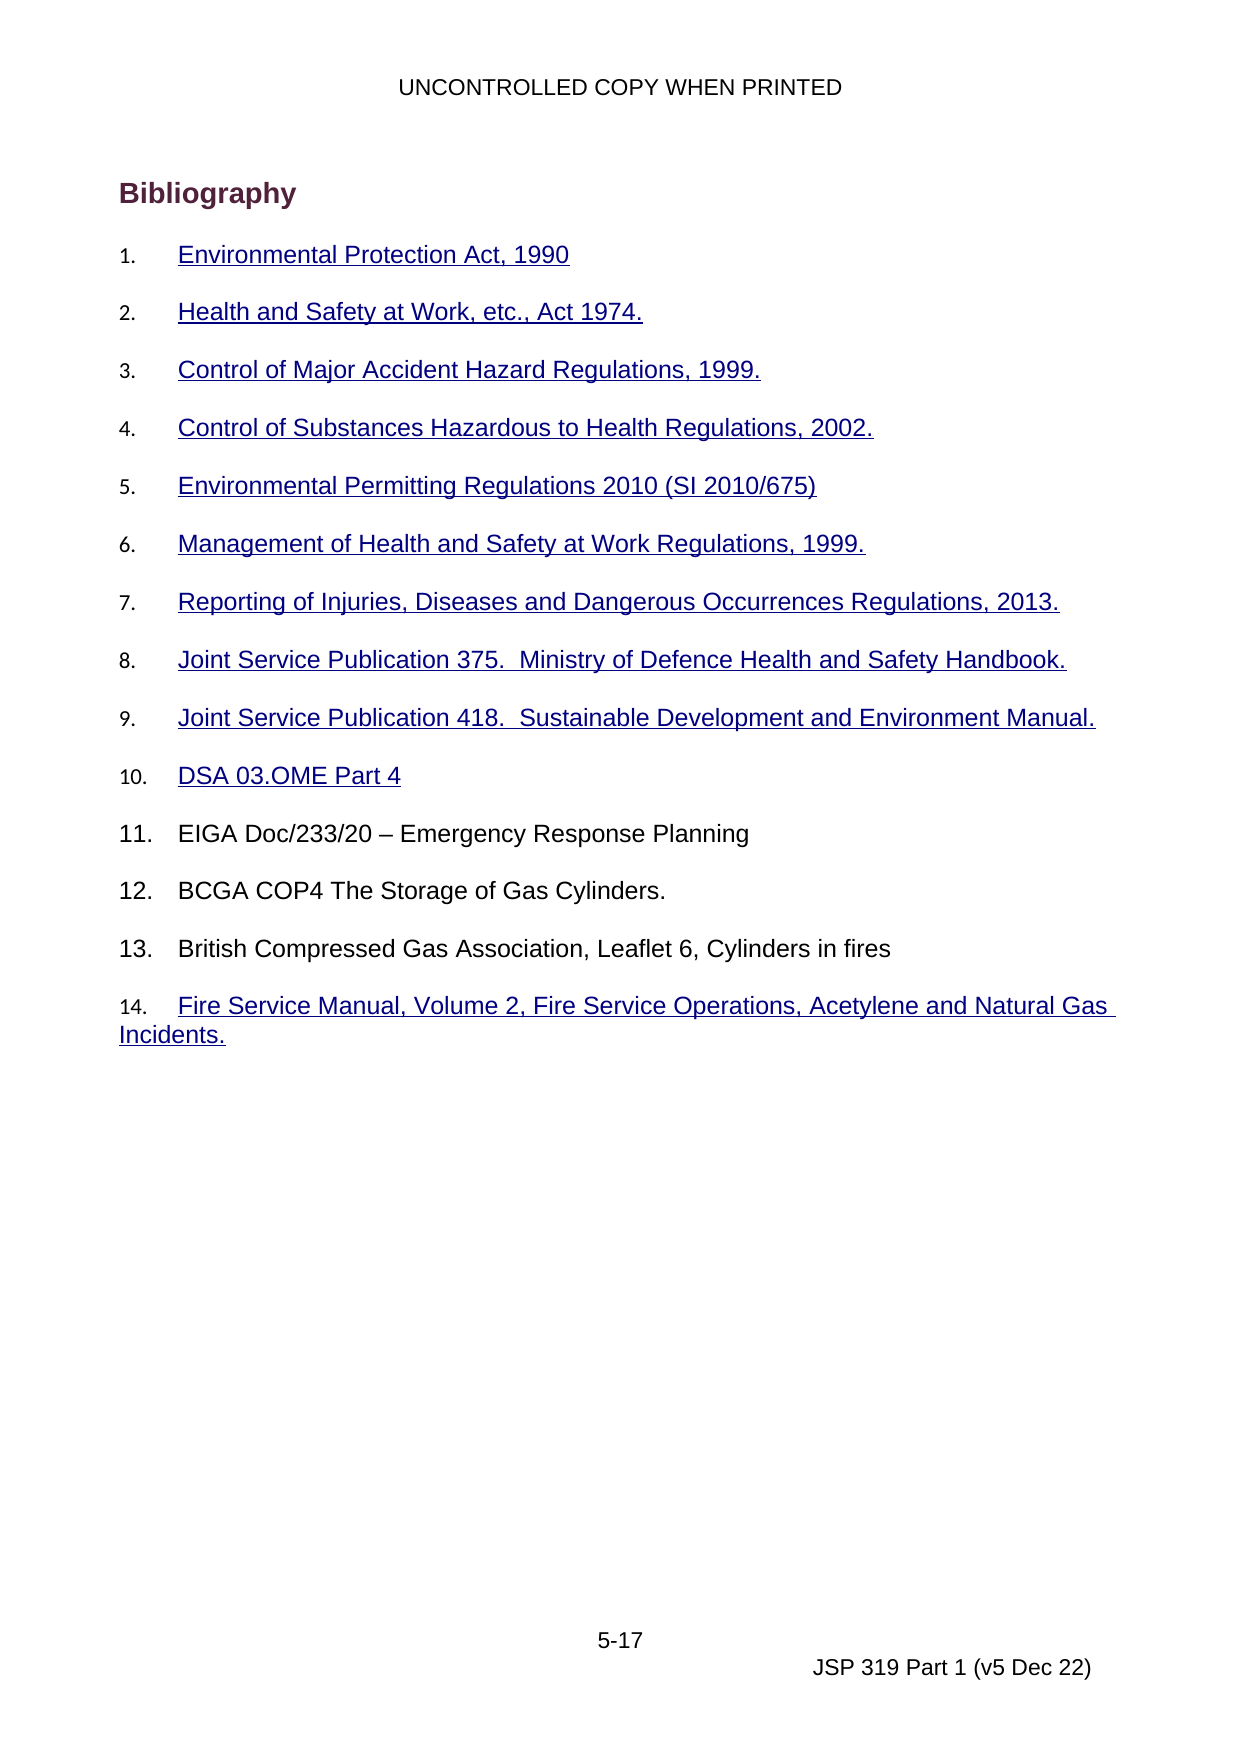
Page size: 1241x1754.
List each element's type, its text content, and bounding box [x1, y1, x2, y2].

list Environmental Permitting Regulations 2010 (SI 2010/675) [118, 471, 1122, 500]
subtitle Bibliography [118, 176, 1122, 209]
list Joint Service Publication 418. Sustainable Development and Environment Manual. [118, 703, 1122, 732]
list Control of Substances Hazardous to Health Regulations, 2002. [118, 413, 1122, 442]
list Health and Safety at Work, etc., Act 1974. [118, 297, 1122, 327]
list Joint Service Publication 375. Ministry of Defence Health and Safety Handbook. [118, 645, 1122, 674]
list Fire Service Manual, Volume 2, Fire Service Operations, Acetylene and Natural Gas Incidents. [118, 991, 1122, 1049]
list EIGA Doc/233/20 – Emergency Response Planning [118, 819, 1122, 847]
list Reporting of Injuries, Diseases and Dangerous Occurrences Regulations, 2013. [118, 587, 1122, 616]
list Control of Major Accident Hazard Regulations, 1999. [118, 355, 1122, 384]
list BCGA COP4 The Storage of Gas Cylinders. [118, 876, 1122, 905]
list Environmental Protection Act, 1990 [118, 240, 1122, 269]
list DSA 03.OME Part 4 [118, 761, 1122, 790]
list British Compressed Gas Association, Leaflet 6, Cylinders in fires [118, 934, 1122, 962]
list Management of Health and Safety at Work Regulations, 1999. [118, 529, 1122, 558]
